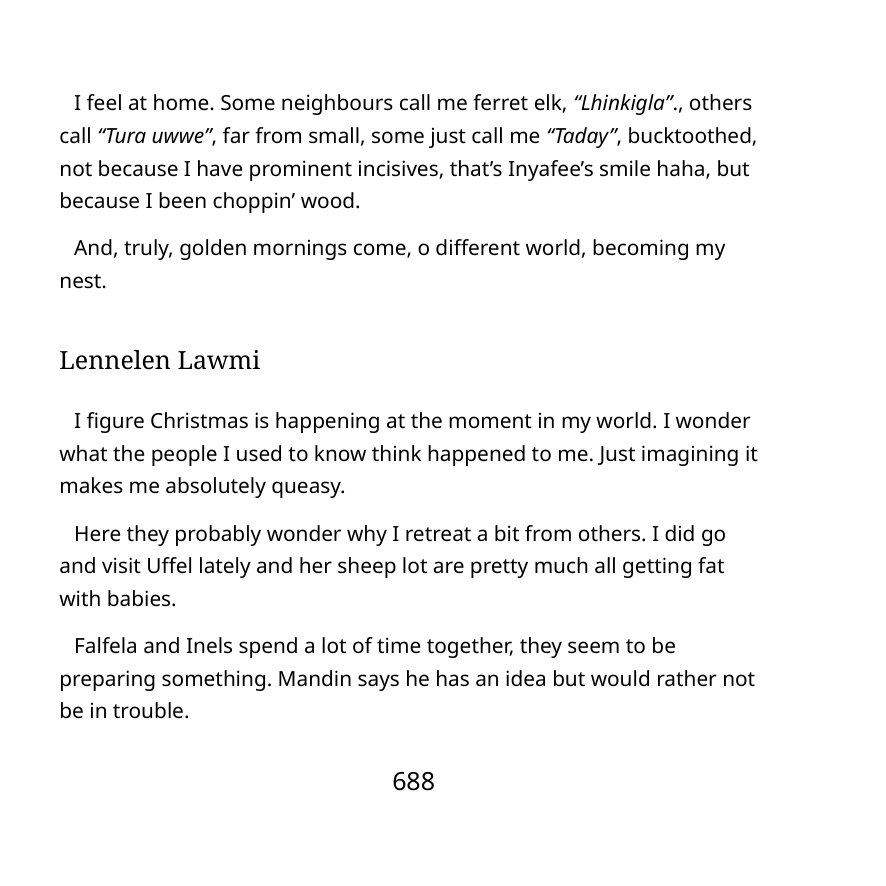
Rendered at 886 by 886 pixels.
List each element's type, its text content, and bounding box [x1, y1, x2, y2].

text I feel at home. Some neighbours call me ferret elk, “Lhinkigla”., others call “Tura uwwe”, far from small, some just call me “Taday”, bucktoothed, not because I have prominent incisives, that’s Inyafee’s smile haha, but because I been choppin’ wood. [59, 88, 768, 215]
subtitle Lennelen Lawmi [59, 343, 768, 377]
text Falfela and Inels spend a lot of time together, they seem to be preparing something. Mandin says he has an idea but would rather not be in trouble. [59, 631, 768, 725]
text Here they probably wonder why I retreat a bit from others. I did go and visit Uffel lately and her sheep lot are pretty much all getting fat with babies. [59, 519, 768, 612]
text And, truly, golden mornings come, o different world, becoming my nest. [59, 233, 768, 294]
text I figure Christmas is happening at the moment in my world. I wonder what the people I used to know think happened to me. Just imagining it makes me absolutely queasy. [59, 406, 768, 500]
